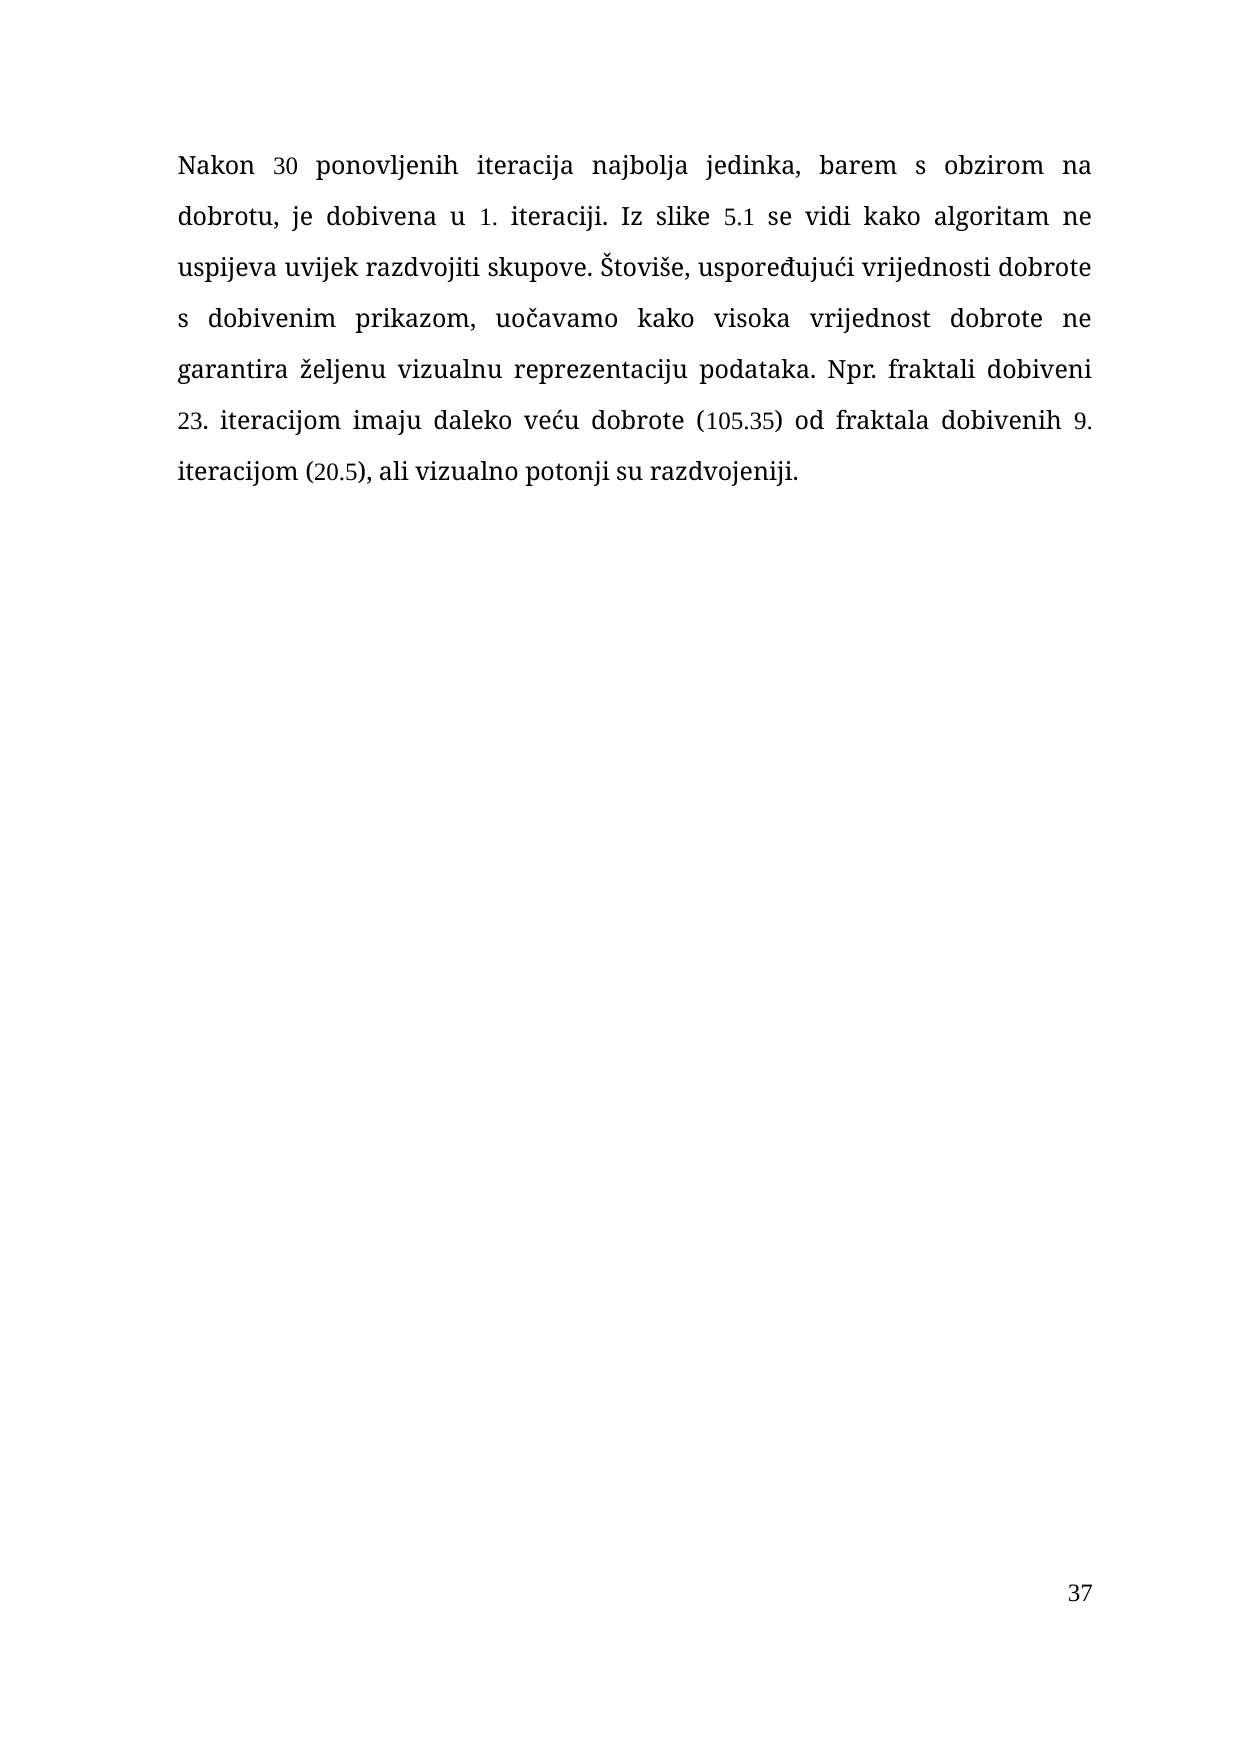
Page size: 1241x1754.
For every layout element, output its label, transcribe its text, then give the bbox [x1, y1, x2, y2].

text Nakon 30 ponovljenih iteracija najbolja jedinka, barem s obzirom na dobrotu, je dobivena u 1. iteraciji. Iz slike 5.1 se vidi kako algoritam ne uspijeva uvijek razdvojiti skupove. Štoviše, uspoređujući vrijednosti dobrote s dobivenim prikazom, uočavamo kako visoka vrijednost dobrote ne garantira željenu vizualnu reprezentaciju podataka. Npr. fraktali dobiveni 23. iteracijom imaju daleko veću dobrote (105.35) od fraktala dobivenih 9. iteracijom (20.5), ali vizualno potonji su razdvojeniji. [177, 148, 1093, 488]
